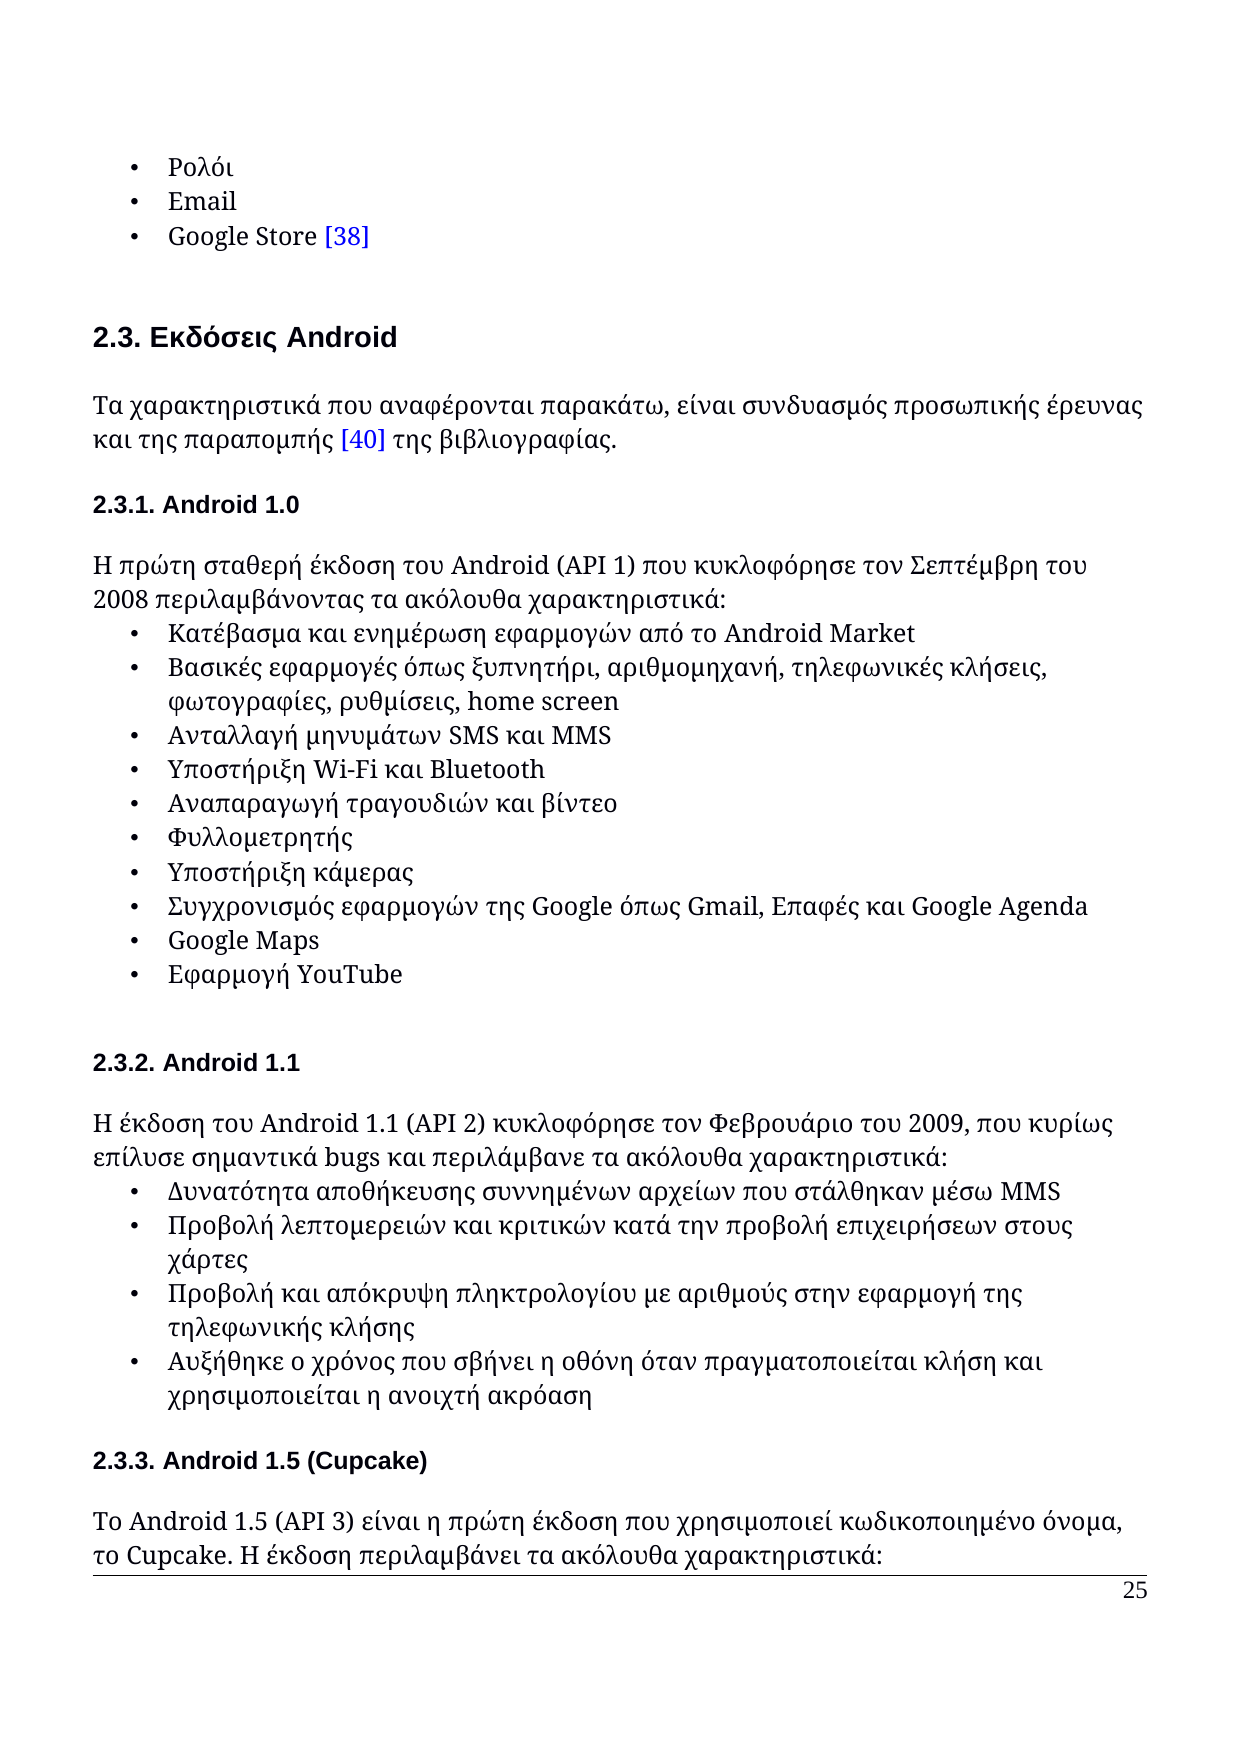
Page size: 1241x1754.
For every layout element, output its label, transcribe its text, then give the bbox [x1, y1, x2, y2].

text Η πρώτη σταθερή έκδοση του Android (API 1) που κυκλοφόρησε τον Σεπτέμβρη του 2008 περιλαμβάνοντας τα ακόλουθα χαρακτηριστικά: [93, 548, 1147, 616]
text Το Android 1.5 (API 3) είναι η πρώτη έκδοση που χρησιμοποιεί κωδικοποιημένο όνομα, το Cupcake. Η έκδοση περιλαμβάνει τα ακόλουθα χαρακτηριστικά: [93, 1503, 1147, 1572]
text Η έκδοση του Android 1.1 (API 2) κυκλοφόρησε τον Φεβρουάριο του 2009, που κυρίως επίλυσε σημαντικά bugs και περιλάμβανε τα ακόλουθα χαρακτηριστικά: [93, 1105, 1147, 1173]
list Υποστήριξη κάμερας [130, 854, 1147, 888]
text 2.3.1. Android 1.0 [93, 490, 1147, 519]
list Εφαρμογή YouTube [130, 956, 1147, 990]
list Google Store [38] [130, 218, 1147, 252]
list Συγχρονισμός εφαρμογών της Google όπως Gmail, Επαφές και Google Agenda [130, 888, 1147, 922]
list Email [130, 184, 1147, 218]
list Κατέβασμα και ενημέρωση εφαρμογών από το Android Market [130, 616, 1147, 650]
list Google Maps [130, 922, 1147, 956]
text 2.3.2. Android 1.1 [93, 1048, 1147, 1077]
list Ανταλλαγή μηνυμάτων SMS και MMS [130, 718, 1147, 752]
list Αναπαραγωγή τραγουδιών και βίντεο [130, 786, 1147, 820]
list Προβολή και απόκρυψη πληκτρολογίου με αριθμούς στην εφαρμογή της τηλεφωνικής κλήσης [130, 1276, 1147, 1344]
text Τα χαρακτηριστικά που αναφέρονται παρακάτω, είναι συνδυασμός προσωπικής έρευνας και της παραπομπής [40] της βιβλιογραφίας. [93, 388, 1147, 456]
text 2.3.3. Android 1.5 (Cupcake) [93, 1446, 1147, 1475]
list Ρολόι [130, 150, 1147, 184]
list Προβολή λεπτομερειών και κριτικών κατά την προβολή επιχειρήσεων στους χάρτες [130, 1208, 1147, 1276]
list Αυξήθηκε ο χρόνος που σβήνει η οθόνη όταν πραγματοποιείται κλήση και χρησιμοποιείται η ανοιχτή ακρόαση [130, 1344, 1147, 1412]
list Βασικές εφαρμογές όπως ξυπνητήρι, αριθμομηχανή, τηλεφωνικές κλήσεις, φωτογραφίες, ρυθμίσεις, home screen [130, 650, 1147, 718]
list Φυλλομετρητής [130, 820, 1147, 854]
list Δυνατότητα αποθήκευσης συννημένων αρχείων που στάλθηκαν μέσω MMS [130, 1173, 1147, 1208]
text 2.3. Εκδόσεις Android [93, 320, 1147, 354]
list Υποστήριξη Wi-Fi και Bluetooth [130, 752, 1147, 786]
